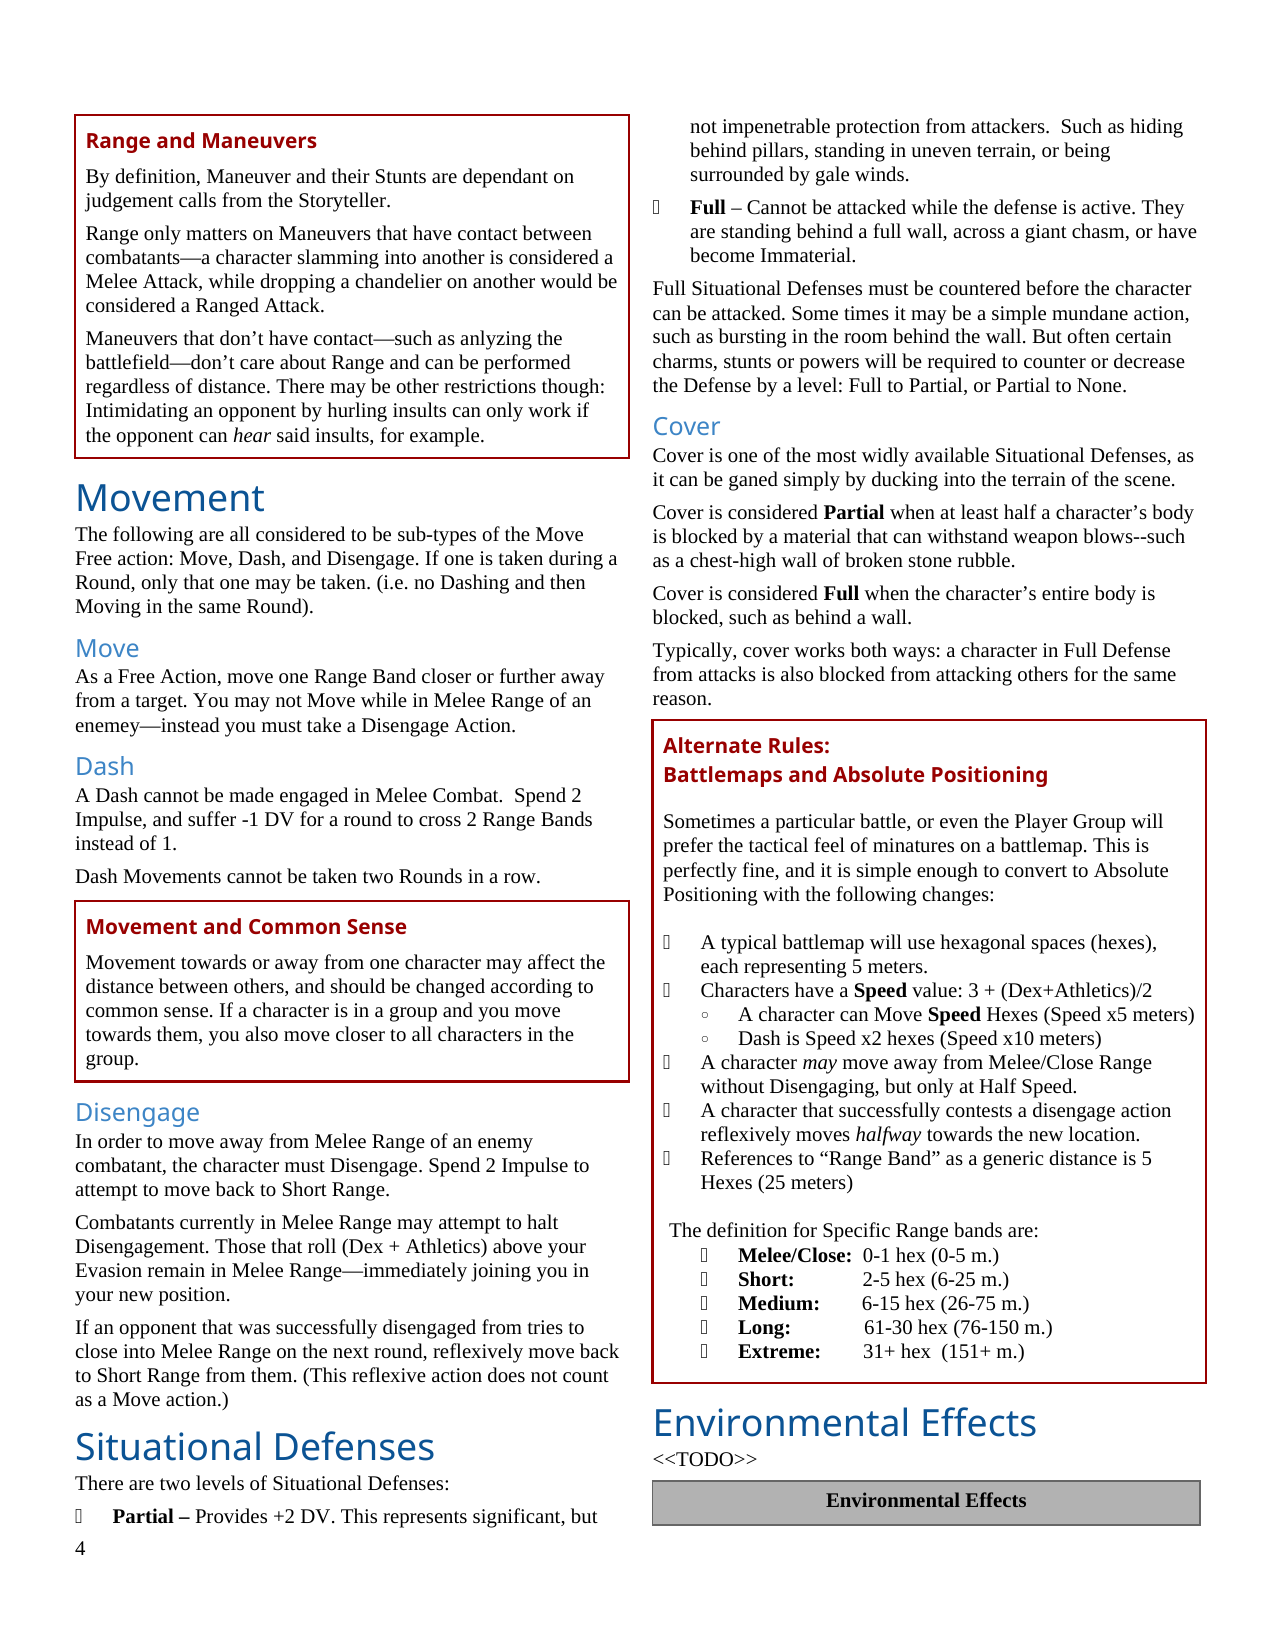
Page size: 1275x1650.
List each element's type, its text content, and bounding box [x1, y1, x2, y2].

list Full – Cannot be attacked while the defense is active. They are standing behind a full wall, across a giant chasm, or have become Immaterial. [652, 195, 1200, 267]
text Full Situational Defenses must be countered before the character can be attacked. Some times it may be a simple mundane action, such as bursting in the room behind the wall. But often certain charms, stunts or powers will be required to counter or decrease the Defense by a level: Full to Partial, or Partial to None. [652, 276, 1200, 397]
table_header Range and Maneuvers By definition, Maneuver and their Stunts are dependant on judgement calls from the Storyteller. Range only matters on Maneuvers that have contact between combatants—a character slamming into another is considered a Melee Attack, while dropping a chandelier on another would be considered a Ranged Attack. Maneuvers that don’t have contact—such as anlyzing the battlefield—don’t care about Range and can be performed regardless of distance. There may be other restrictions though: Intimidating an opponent by hurling insults can only work if the opponent can hear said insults, for example. [76, 116, 628, 457]
table_header Environmental Effects [653, 1482, 1199, 1524]
text Cover is considered Full when the character’s entire body is blocked, such as behind a wall. [652, 581, 1200, 629]
subtitle Environmental Effects [652, 1396, 1200, 1447]
list not impenetrable protection from attackers. Such as hiding behind pillars, standing in uneven terrain, or being surrounded by gale winds. [652, 114, 1200, 186]
text A Dash cannot be made engaged in Melee Combat. Spend 2 Impulse, and suffer -1 DV for a round to cross 2 Range Bands instead of 1. [75, 783, 622, 855]
text Combatants currently in Melee Range may attempt to halt Disengagement. Those that roll (Dex + Athletics) above your Evasion remain in Melee Range—immediately joining you in your new position. [75, 1210, 622, 1306]
subtitle Disengage [75, 1094, 622, 1128]
text Typically, cover works both ways: a character in Full Defense from attacks is also blocked from attacking others for the same reason. [652, 638, 1200, 710]
table_header Alternate Rules: Battlemaps and Absolute Positioning Sometimes a particular battle, or even the Player Group will prefer the tactical feel of minatures on a battlemap. This is perfectly fine, and it is simple enough to convert to Absolute Positioning with the following changes: A typical battlemap will use hexagonal spaces (hexes), each representing 5 meters. Characters have a Speed value: 3 + (Dex+Athletics)/2 A character can Move Speed Hexes (Speed x5 meters) Dash is Speed x2 hexes (Speed x10 meters) A character may move away from Melee/Close Range without Disengaging, but only at Half Speed. A character that successfully contests a disengage action reflexively moves halfway towards the new location. References to “Range Band” as a generic distance is 5 Hexes (25 meters) The definition for Specific Range bands are: Melee/Close: 0-1 hex (0-5 m.) Short: 2-5 hex (6-25 m.) Medium: 6-15 hex (26-75 m.) Long: 61-30 hex (76-150 m.) Extreme: 31+ hex (151+ m.) [654, 721, 1205, 1382]
subtitle Movement [75, 471, 622, 522]
subtitle Cover [652, 409, 1200, 443]
text If an opponent that was successfully disengaged from tries to close into Melee Range on the next round, reflexively move back to Short Range from them. (This reflexive action does not count as a Move action.) [75, 1315, 622, 1411]
subtitle Situational Defenses [75, 1420, 622, 1471]
text As a Free Action, move one Range Band closer or further away from a target. You may not Move while in Melee Range of an enemey—instead you must take a Disengage Action. [75, 664, 622, 737]
text <<TODO>> [652, 1447, 1200, 1471]
text Dash Movements cannot be taken two Rounds in a row. [75, 864, 622, 888]
text Cover is considered Partial when at least half a character’s body is blocked by a material that can withstand weapon blows--such as a chest-high wall of broken stone rubble. [652, 500, 1200, 572]
list Partial – Provides +2 DV. This represents significant, but [75, 1504, 622, 1528]
text The following are all considered to be sub-types of the Move Free action: Move, Dash, and Disengage. If one is taken during a Round, only that one may be taken. (i.e. no Dashing and then Moving in the same Round). [75, 522, 622, 618]
table_header Movement and Common Sense Movement towards or away from one character may affect the distance between others, and should be changed according to common sense. If a character is in a group and you move towards them, you also move closer to all characters in the group. [76, 902, 628, 1080]
text There are two levels of Situational Defenses: [75, 1471, 622, 1495]
subtitle Dash [75, 748, 622, 783]
text Cover is one of the most widly available Situational Defenses, as it can be ganed simply by ducking into the terrain of the scene. [652, 443, 1200, 491]
text In order to move away from Melee Range of an enemy combatant, the character must Disengage. Spend 2 Impulse to attempt to move back to Short Range. [75, 1128, 622, 1201]
subtitle Move [75, 630, 622, 664]
